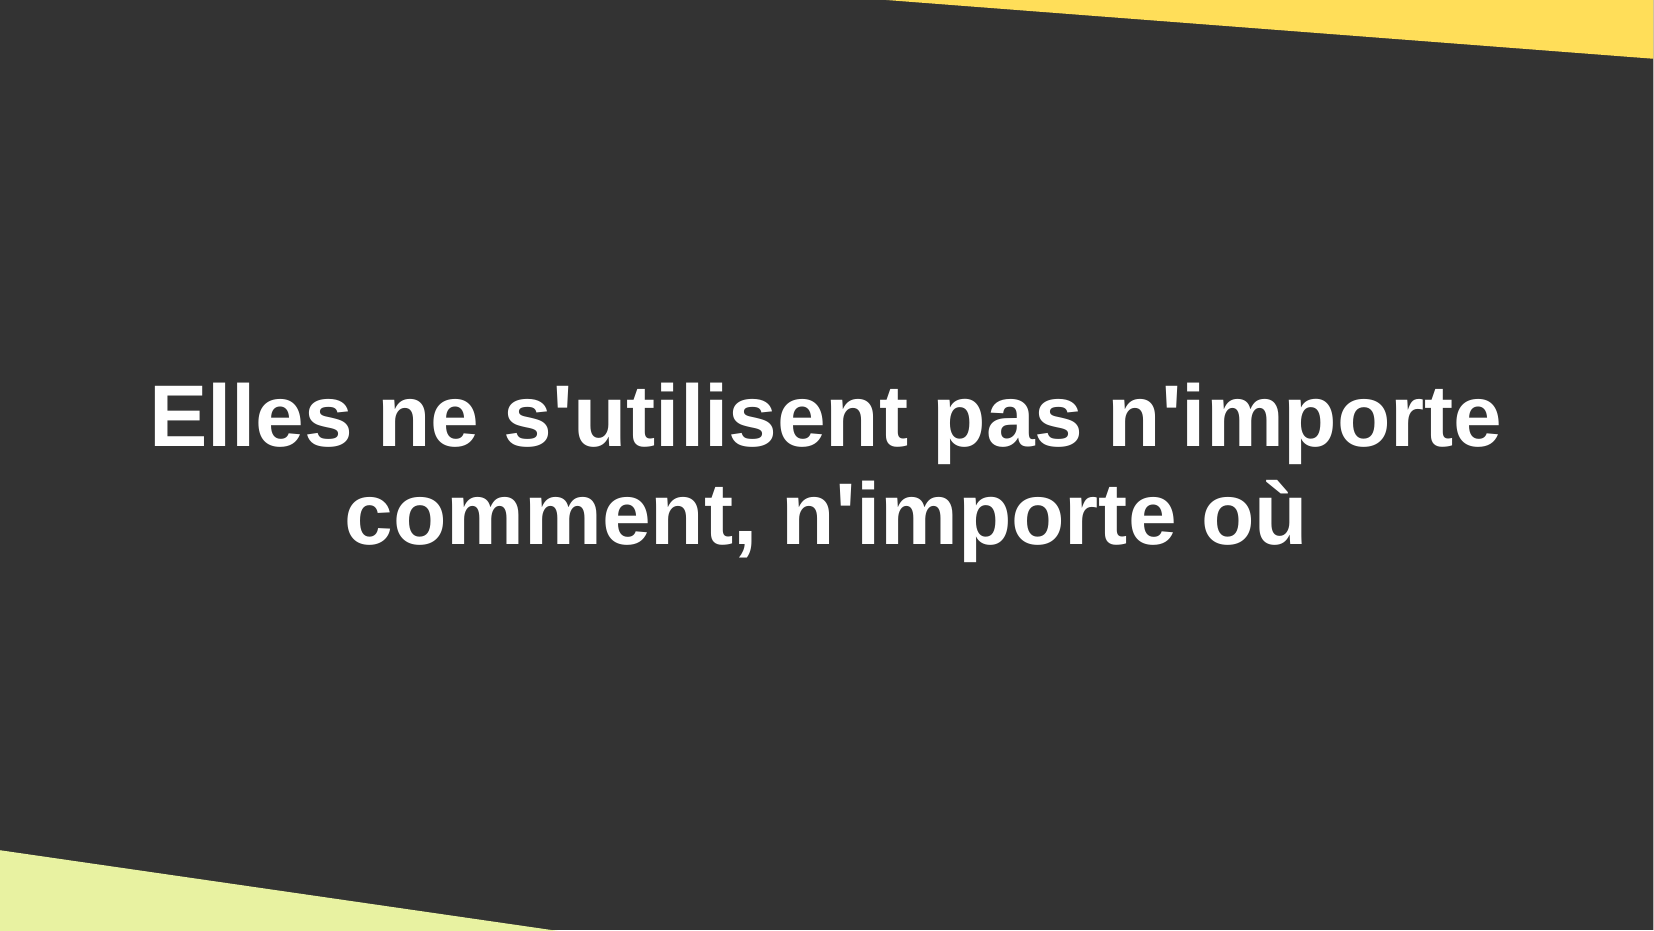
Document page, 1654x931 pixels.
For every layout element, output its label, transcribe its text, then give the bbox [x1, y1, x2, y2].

title Elles ne s'utilisent pas n'importe comment, n'importe où [31, 367, 1622, 588]
text_box [886, 0, 1654, 59]
text_box [0, 850, 559, 931]
